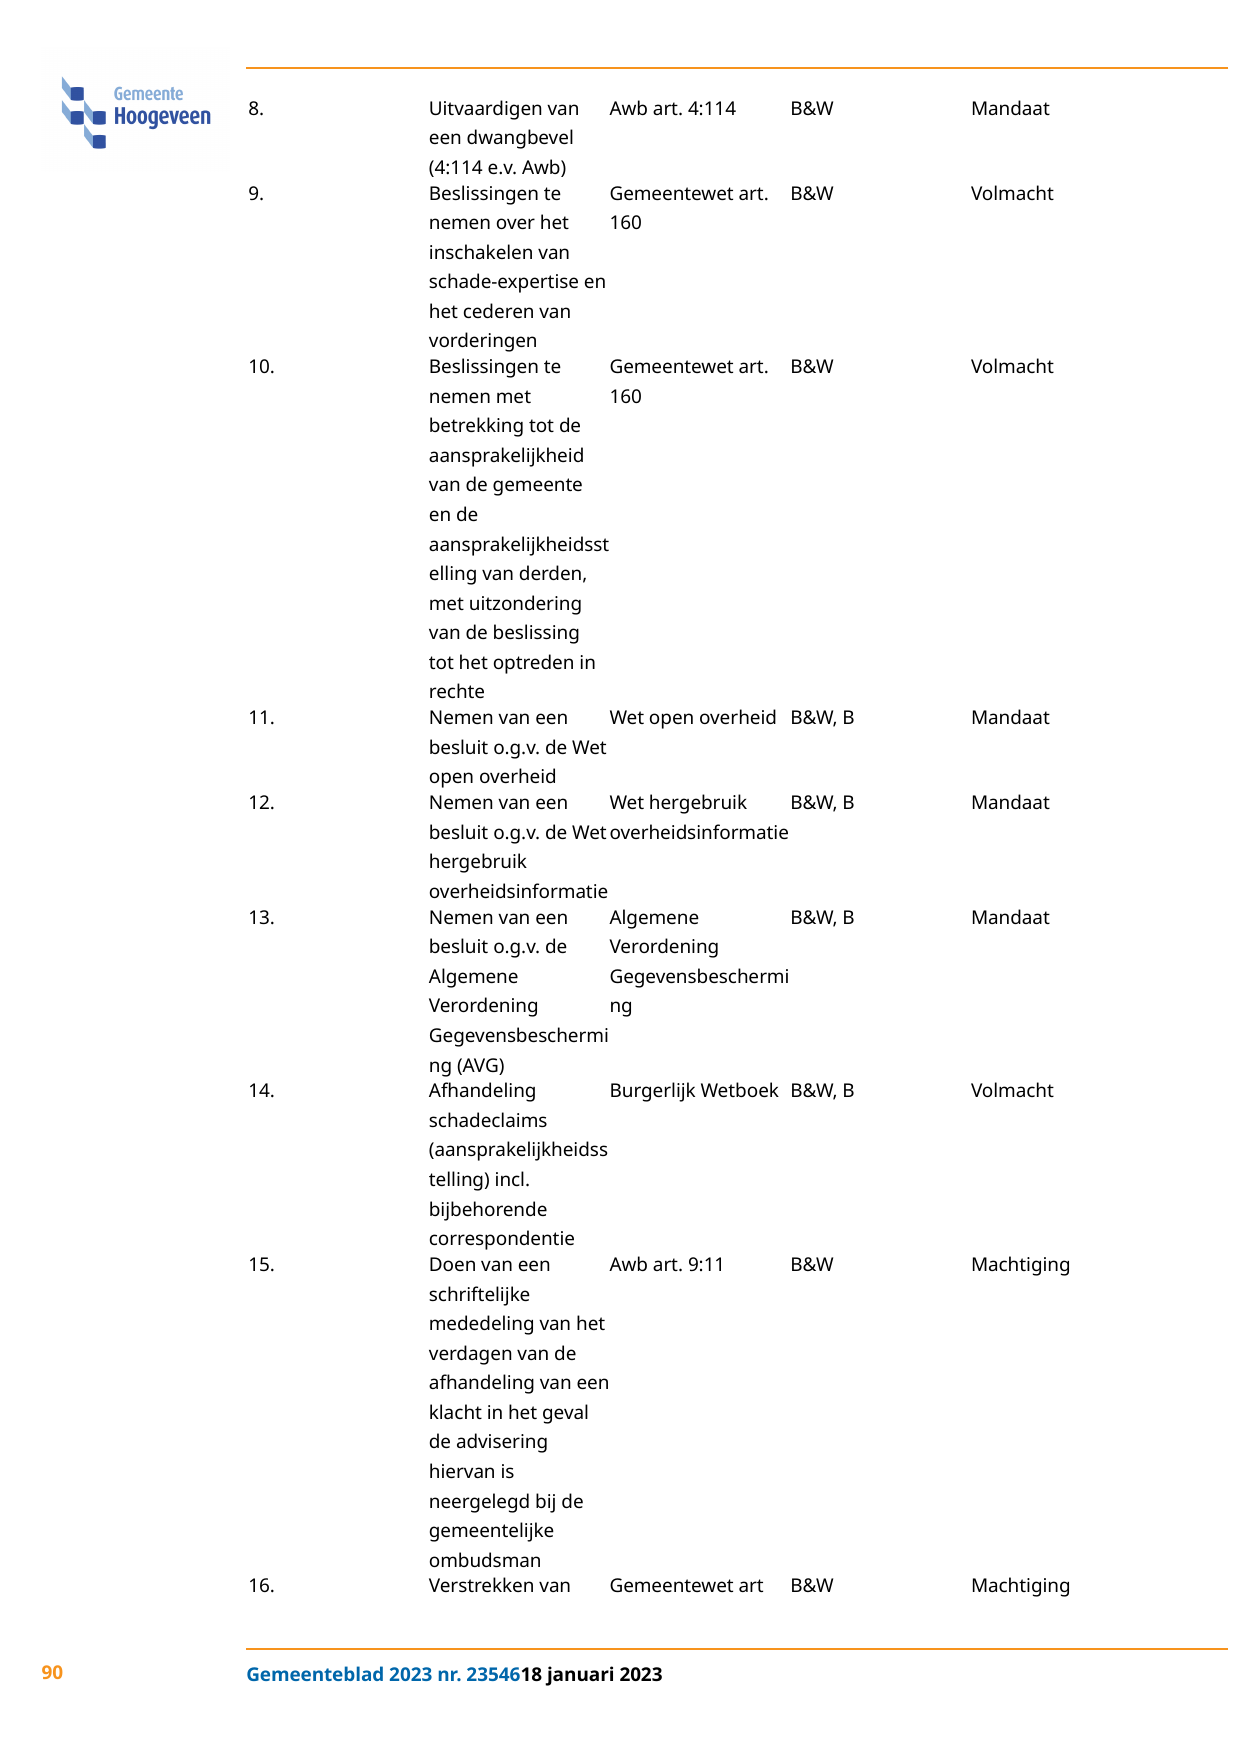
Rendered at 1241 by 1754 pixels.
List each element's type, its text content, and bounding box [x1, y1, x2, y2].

table_cell [248, 1251, 429, 1573]
table_cell Mandaat [971, 705, 1152, 789]
picture [41, 47, 231, 172]
table_cell Awb art. 4:114 [609, 95, 790, 180]
table_cell Algemene Verordening Gegevensbescherming [609, 904, 790, 1077]
table_cell B&W, B [790, 705, 971, 789]
table_cell Mandaat [971, 95, 1152, 180]
table_cell Verstrekken van [429, 1573, 609, 1598]
table_cell [248, 1573, 429, 1598]
table_cell Awb art. 9:11 [609, 1251, 790, 1573]
table_cell Volmacht [971, 180, 1152, 353]
table_cell Gemeentewet art [609, 1573, 790, 1598]
table_cell Beslissingen te nemen met betrekking tot de aansprakelijkheid van de gemeente en de aansprakelijkheidsstelling van derden, met uitzondering van de beslissing tot het optreden in rechte [429, 353, 609, 704]
table_cell B&W, B [790, 1078, 971, 1251]
table_cell [248, 1078, 429, 1251]
table_cell [248, 180, 429, 353]
table_cell [248, 904, 429, 1077]
table_cell [248, 789, 429, 904]
table_cell B&W [790, 95, 971, 180]
table_cell Mandaat [971, 789, 1152, 904]
table_cell [248, 705, 429, 789]
table_cell Doen van een schriftelijke mededeling van het verdagen van de afhandeling van een klacht in het geval de advisering hiervan is neergelegd bij de gemeentelijke ombudsman [429, 1251, 609, 1573]
table_cell Burgerlijk Wetboek [609, 1078, 790, 1251]
table_cell B&W, B [790, 904, 971, 1077]
table_cell Machtiging [971, 1251, 1152, 1573]
table_cell Afhandeling schadeclaims (aansprakelijkheidsstelling) incl. bijbehorende correspondentie [429, 1078, 609, 1251]
table_cell B&W, B [790, 789, 971, 904]
table_cell [248, 95, 429, 180]
table_cell [248, 353, 429, 704]
table_cell Machtiging [971, 1573, 1152, 1598]
table_cell B&W [790, 353, 971, 704]
table_cell B&W [790, 180, 971, 353]
table_cell Nemen van een besluit o.g.v. de Algemene Verordening Gegevensbescherming (AVG) [429, 904, 609, 1077]
table_cell B&W [790, 1573, 971, 1598]
table_cell Volmacht [971, 353, 1152, 704]
table_cell Wet hergebruik overheidsinformatie [609, 789, 790, 904]
table_cell Gemeentewet art. 160 [609, 180, 790, 353]
table_cell Volmacht [971, 1078, 1152, 1251]
table_cell Mandaat [971, 904, 1152, 1077]
table_cell Uitvaardigen van een dwangbevel (4:114 e.v. Awb) [429, 95, 609, 180]
table_cell Beslissingen te nemen over het inschakelen van schade-expertise en het cederen van vorderingen [429, 180, 609, 353]
table_cell Nemen van een besluit o.g.v. de Wet open overheid [429, 705, 609, 789]
table_cell Gemeentewet art. 160 [609, 353, 790, 704]
table_cell B&W [790, 1251, 971, 1573]
table_cell Wet open overheid [609, 705, 790, 789]
table_cell Nemen van een besluit o.g.v. de Wet hergebruik overheidsinformatie [429, 789, 609, 904]
